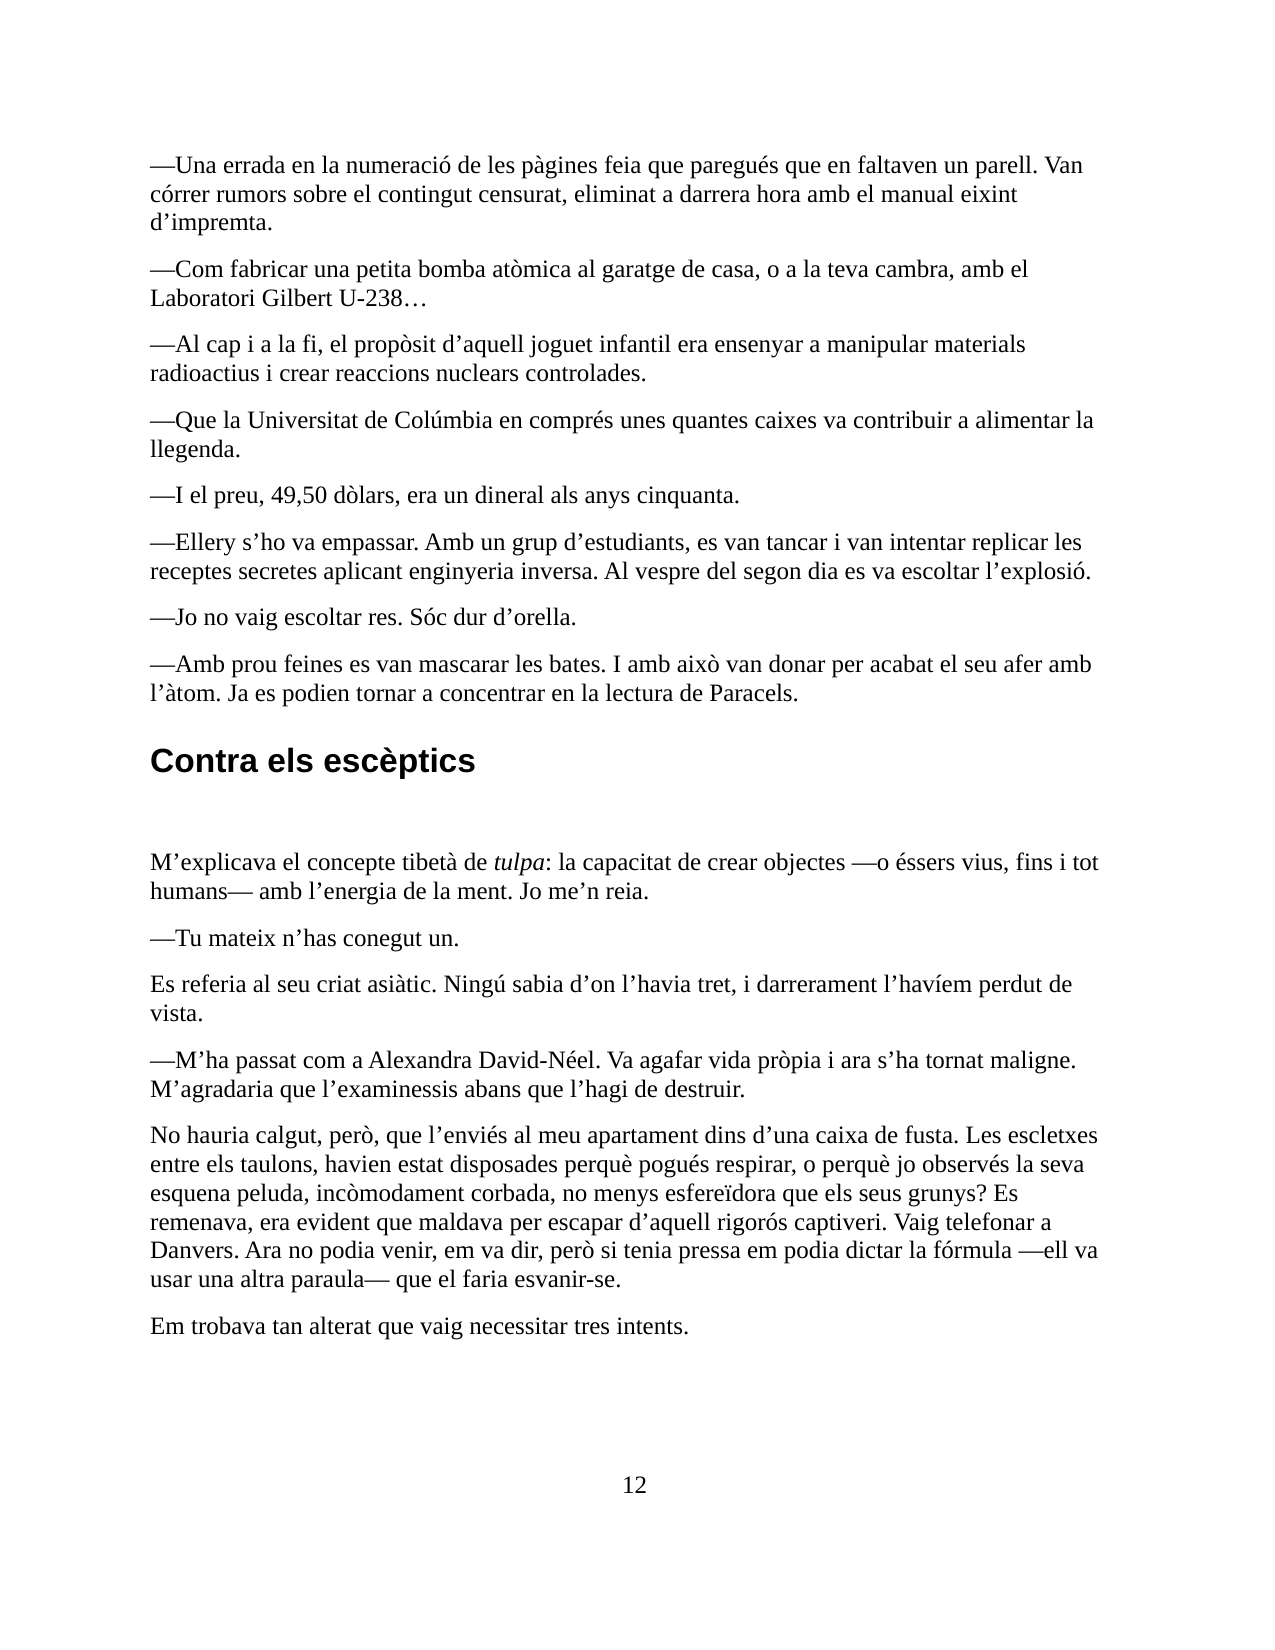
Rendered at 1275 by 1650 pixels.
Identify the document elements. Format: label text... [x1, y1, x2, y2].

text M’explicava el concepte tibetà de tulpa: la capacitat de crear objectes —o éssers vius, fins i tot humans— amb l’energia de la ment. Jo me’n reia. [150, 847, 1125, 905]
text —Amb prou feines es van mascarar les bates. I amb això van donar per acabat el seu afer amb l’àtom. Ja es podien tornar a concentrar en la lectura de Paracels. [150, 649, 1125, 707]
text —Al cap i a la fi, el propòsit d’aquell joguet infantil era ensenyar a manipular materials radioactius i crear reaccions nuclears controlades. [150, 329, 1125, 387]
text Es referia al seu criat asiàtic. Ningú sabia d’on l’havia tret, i darrerament l’havíem perdut de vista. [150, 969, 1125, 1027]
text —Jo no vaig escoltar res. Sóc dur d’orella. [150, 602, 1125, 631]
text —Com fabricar una petita bomba atòmica al garatge de casa, o a la teva cambra, amb el Laboratori Gilbert U-238… [150, 254, 1125, 312]
subtitle Contra els escèptics [150, 741, 1125, 779]
text —M’ha passat com a Alexandra David-Néel. Va agafar vida pròpia i ara s’ha tornat maligne. M’agradaria que l’examinessis abans que l’hagi de destruir. [150, 1045, 1125, 1102]
text Em trobava tan alterat que vaig necessitar tres intents. [150, 1311, 1125, 1339]
text —Una errada en la numeració de les pàgines feia que paregués que en faltaven un parell. Van córrer rumors sobre el contingut censurat, eliminat a darrera hora amb el manual eixint d’impremta. [150, 150, 1125, 236]
text —Ellery s’ho va empassar. Amb un grup d’estudiants, es van tancar i van intentar replicar les receptes secretes aplicant enginyeria inversa. Al vespre del segon dia es va escoltar l’explosió. [150, 527, 1125, 584]
text —Que la Universitat de Colúmbia en comprés unes quantes caixes va contribuir a alimentar la llegenda. [150, 405, 1125, 462]
text —I el preu, 49,50 dòlars, era un dineral als anys cinquanta. [150, 480, 1125, 509]
text No hauria calgut, però, que l’enviés al meu apartament dins d’una caixa de fusta. Les escletxes entre els taulons, havien estat disposades perquè pogués respirar, o perquè jo observés la seva esquena peluda, incòmodament corbada, no menys esfereïdora que els seus grunys? Es remenava, era evident que maldava per escapar d’aquell rigorós captiveri. Vaig telefonar a Danvers. Ara no podia venir, em va dir, però si tenia pressa em podia dictar la fórmula —ell va usar una altra paraula— que el faria esvanir-se. [150, 1120, 1125, 1293]
text —Tu mateix n’has conegut un. [150, 923, 1125, 952]
